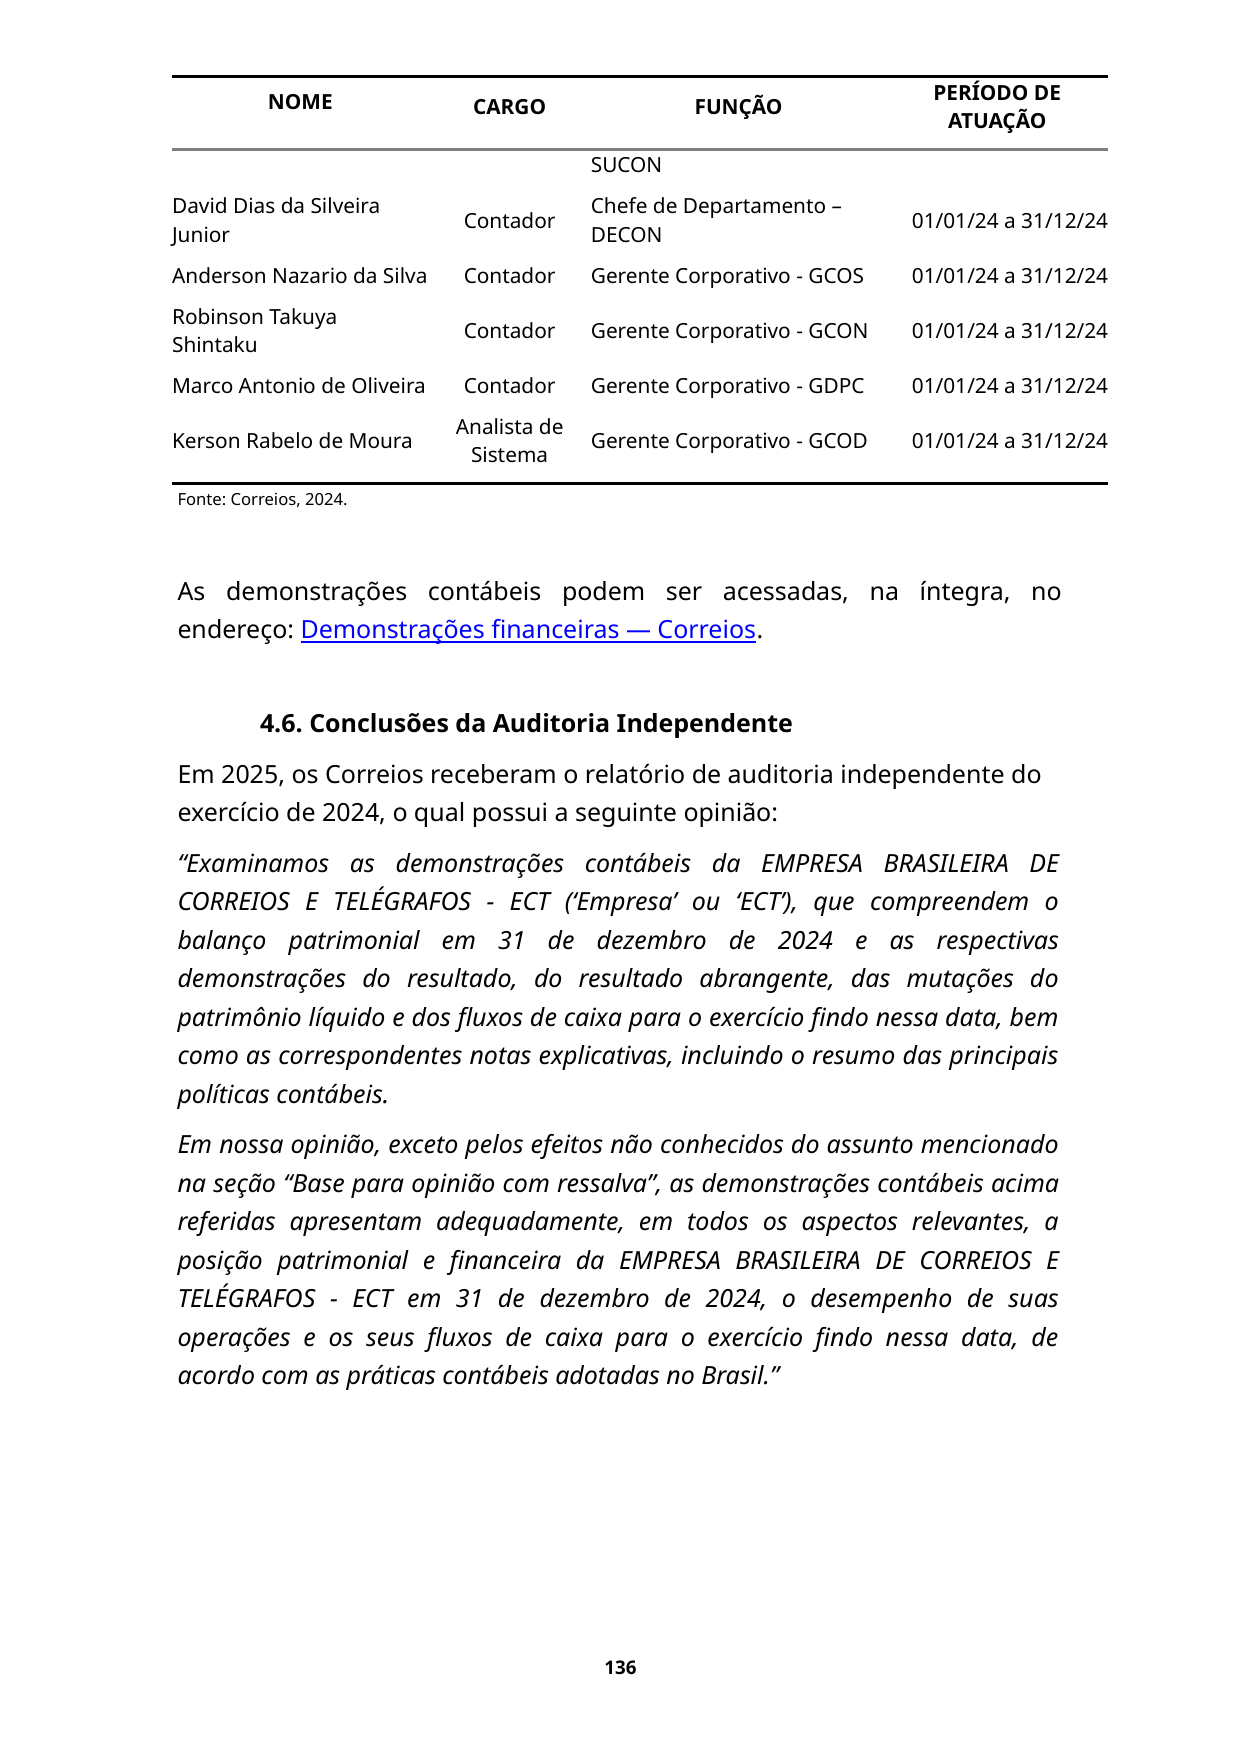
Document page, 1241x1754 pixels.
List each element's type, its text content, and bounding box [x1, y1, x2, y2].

table_cell Analista de Sistema [428, 412, 591, 482]
table_cell Contador [428, 371, 591, 412]
table_cell Contador [428, 192, 591, 261]
table_cell Gerente Corporativo - GDPC [591, 371, 886, 412]
text Em nossa opinião, exceto pelos efeitos não conhecidos do assunto mencionado na seção “Base para opinião com ressalva”, as demonstrações contábeis acima referidas apresentam adequadamente, em todos os aspectos relevantes, a posição patrimonial e financeira da EMPRESA BRASILEIRA DE CORREIOS E TELÉGRAFOS - ECT em 31 de dezembro de 2024, o desempenho de suas operações e os seus fluxos de caixa para o exercício findo nessa data, de acordo com as práticas contábeis adotadas no Brasil.” [177, 1123, 1063, 1392]
table_header FUNÇÃO [591, 78, 886, 147]
table_cell Gerente Corporativo - GCOS [591, 261, 886, 302]
table_cell Chefe de Departamento – DECON [591, 192, 886, 261]
table_cell 01/01/24 a 31/12/24 [886, 412, 1108, 482]
table_cell Contador [428, 261, 591, 302]
table_header NOME [172, 78, 428, 147]
table_cell Contador [428, 302, 591, 371]
table_cell David Dias da Silveira Junior [172, 192, 428, 261]
text Em 2025, os Correios receberam o relatório de auditoria independente do exercício de 2024, o qual possui a seguinte opinião: [177, 752, 1063, 829]
table_cell [886, 151, 1108, 192]
text “Examinamos as demonstrações contábeis da EMPRESA BRASILEIRA DE CORREIOS E TELÉGRAFOS - ECT (‘Empresa’ ou ‘ECT’), que compreendem o balanço patrimonial em 31 de dezembro de 2024 e as respectivas demonstrações do resultado, do resultado abrangente, das mutações do patrimônio líquido e dos fluxos de caixa para o exercício findo nessa data, bem como as correspondentes notas explicativas, incluindo o resumo das principais políticas contábeis. [177, 841, 1063, 1110]
table_cell 01/01/24 a 31/12/24 [886, 302, 1108, 371]
table_cell - SUCON [591, 151, 886, 192]
table_cell Marco Antonio de Oliveira [172, 371, 428, 412]
subtitle 4.6. Conclusões da Auditoria Independente [260, 705, 1063, 739]
text As demonstrações contábeis podem ser acessadas, na íntegra, no endereço: Demonstrações financeiras — Correios. [177, 569, 1063, 646]
table_cell 01/01/24 a 31/12/24 [886, 192, 1108, 261]
table_header PERÍODO DE ATUAÇÃO [886, 78, 1108, 147]
table_cell Anderson Nazario da Silva [172, 261, 428, 302]
table_header CARGO [428, 78, 591, 147]
table_cell 01/01/24 a 31/12/24 [886, 371, 1108, 412]
table_cell 01/01/24 a 31/12/24 [886, 261, 1108, 302]
table_cell Gerente Corporativo - GCON [591, 302, 886, 371]
table_cell Robinson Takuya Shintaku [172, 302, 428, 371]
text Fonte: Correios, 2024. [177, 485, 1063, 510]
table_cell Kerson Rabelo de Moura [172, 412, 428, 482]
table_cell [172, 151, 428, 192]
table_cell [428, 151, 591, 192]
table_cell Gerente Corporativo - GCOD [591, 412, 886, 482]
